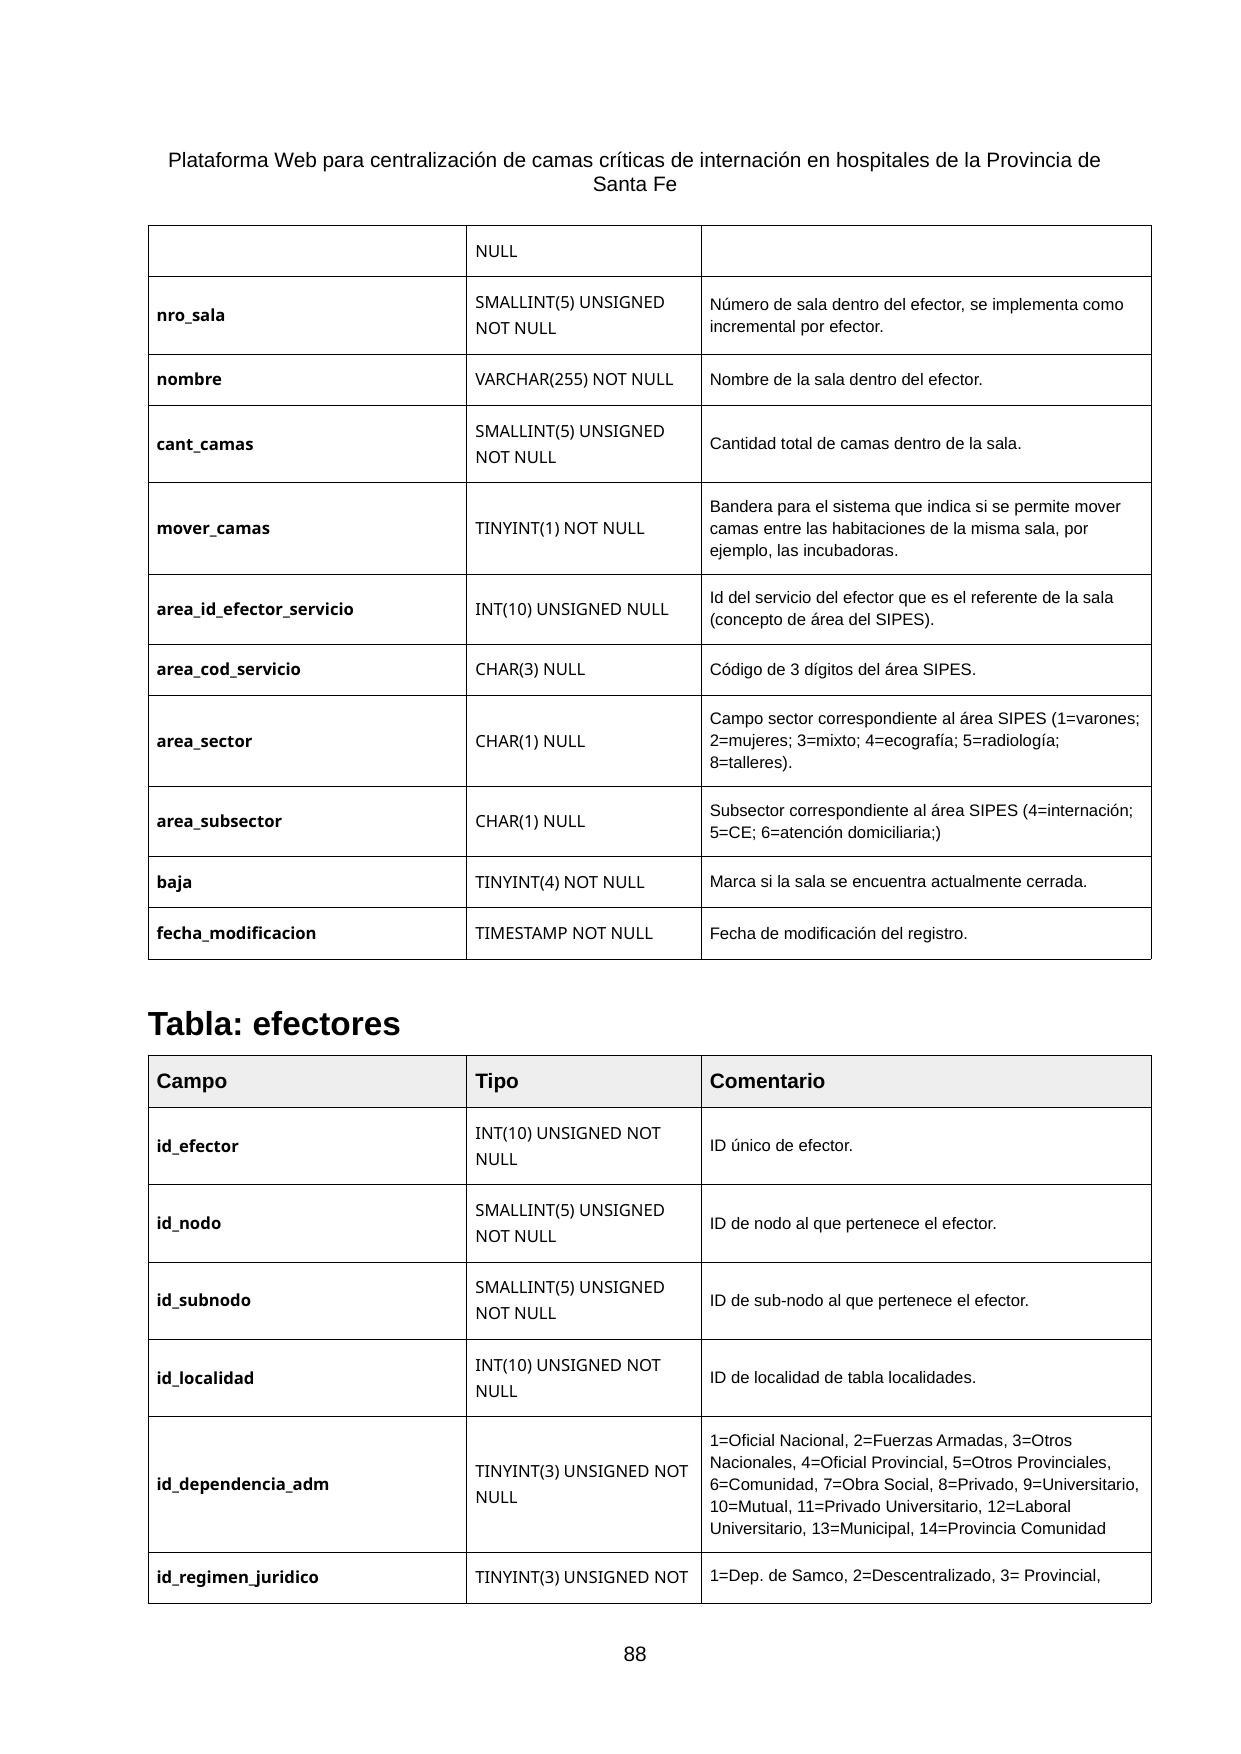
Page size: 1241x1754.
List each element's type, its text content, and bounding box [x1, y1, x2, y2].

table_cell mover_camas [149, 483, 466, 574]
table_cell Subsector correspondiente al área SIPES (4=internación; 5=CE; 6=atención domiciliaria;) [702, 787, 1151, 856]
table_cell [702, 226, 1151, 276]
subtitle Tabla: efectores [148, 1003, 1122, 1042]
table_cell id_regimen_juridico [149, 1553, 466, 1603]
table_cell Nombre de la sala dentro del efector. [702, 355, 1151, 405]
table_cell ID único de efector. [702, 1108, 1151, 1184]
table_cell Bandera para el sistema que indica si se permite mover camas entre las habitaciones de la misma sala, por ejemplo, las incubadoras. [702, 483, 1151, 574]
table_cell 1=Dep. de Samco, 2=Descentralizado, 3= Provincial, [702, 1553, 1151, 1603]
table_cell area_cod_servicio [149, 645, 466, 695]
table_cell area_id_efector_servicio [149, 575, 466, 643]
table_cell TINYINT(3) UNSIGNED NOT NULL [467, 1417, 701, 1552]
table_cell nro_sala [149, 277, 466, 353]
table_cell TINYINT(4) NOT NULL [467, 857, 701, 907]
table_cell area_subsector [149, 787, 466, 856]
table_cell INT(10) UNSIGNED NULL [467, 575, 701, 643]
table_cell VARCHAR(255) NOT NULL [467, 355, 701, 405]
table_cell CHAR(1) NULL [467, 787, 701, 856]
table_cell SMALLINT(5) UNSIGNED NOT NULL [467, 1185, 701, 1262]
table_cell [149, 226, 466, 276]
table_cell TINYINT(1) NOT NULL [467, 483, 701, 574]
table_cell Cantidad total de camas dentro de la sala. [702, 406, 1151, 482]
table_cell ID de sub-nodo al que pertenece el efector. [702, 1263, 1151, 1339]
table_cell fecha_modificacion [149, 908, 466, 958]
table_cell Id del servicio del efector que es el referente de la sala (concepto de área del SIPES). [702, 575, 1151, 643]
table_cell ID de nodo al que pertenece el efector. [702, 1185, 1151, 1262]
table_header Tipo [467, 1056, 701, 1107]
table_cell SMALLINT(5) UNSIGNED NOT NULL [467, 406, 701, 482]
table_header Comentario [702, 1056, 1151, 1107]
table_cell SMALLINT(5) UNSIGNED NOT NULL [467, 277, 701, 353]
table_cell id_efector [149, 1108, 466, 1184]
table_cell INT(10) UNSIGNED NOT NULL [467, 1108, 701, 1184]
table_cell Código de 3 dígitos del área SIPES. [702, 645, 1151, 695]
table_header Campo [149, 1056, 466, 1107]
table_cell Campo sector correspondiente al área SIPES (1=varones; 2=mujeres; 3=mixto; 4=ecografía; 5=radiología; 8=talleres). [702, 696, 1151, 786]
table_cell nombre [149, 355, 466, 405]
table_cell Marca si la sala se encuentra actualmente cerrada. [702, 857, 1151, 907]
table_cell id_subnodo [149, 1263, 466, 1339]
table_cell area_sector [149, 696, 466, 786]
table_cell ID de localidad de tabla localidades. [702, 1340, 1151, 1416]
table_cell TINYINT(3) UNSIGNED NOT [467, 1553, 701, 1603]
table_cell Fecha de modificación del registro. [702, 908, 1151, 958]
table_cell id_localidad [149, 1340, 466, 1416]
table_cell Número de sala dentro del efector, se implementa como incremental por efector. [702, 277, 1151, 353]
table_cell NULL [467, 226, 701, 276]
table_cell baja [149, 857, 466, 907]
table_cell 1=Oficial Nacional, 2=Fuerzas Armadas, 3=Otros Nacionales, 4=Oficial Provincial, 5=Otros Provinciales, 6=Comunidad, 7=Obra Social, 8=Privado, 9=Universitario, 10=Mutual, 11=Privado Universitario, 12=Laboral Universitario, 13=Municipal, 14=Provincia Comunidad [702, 1417, 1151, 1552]
table_cell SMALLINT(5) UNSIGNED NOT NULL [467, 1263, 701, 1339]
table_cell id_dependencia_adm [149, 1417, 466, 1552]
table_cell CHAR(3) NULL [467, 645, 701, 695]
table_cell CHAR(1) NULL [467, 696, 701, 786]
table_cell TIMESTAMP NOT NULL [467, 908, 701, 958]
table_cell INT(10) UNSIGNED NOT NULL [467, 1340, 701, 1416]
table_cell id_nodo [149, 1185, 466, 1262]
table_cell cant_camas [149, 406, 466, 482]
